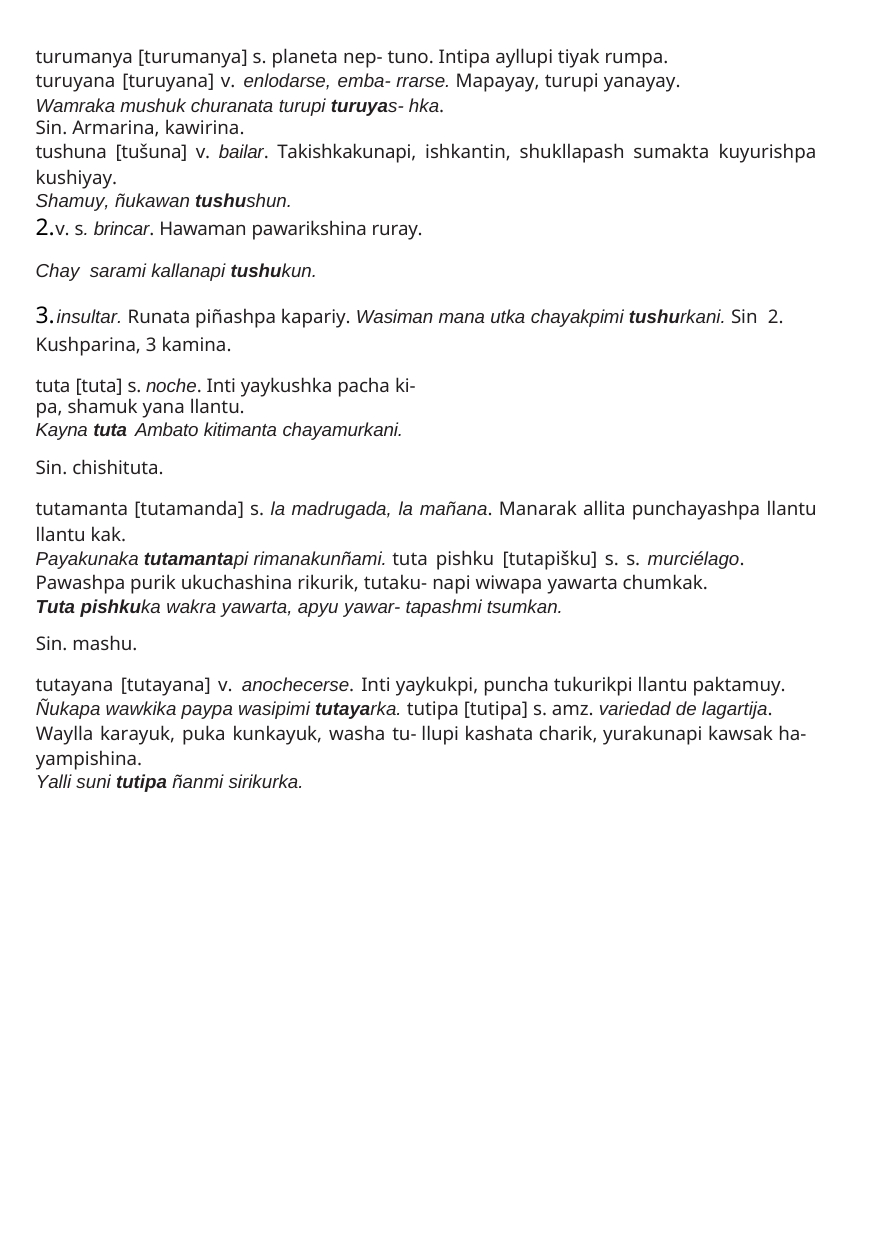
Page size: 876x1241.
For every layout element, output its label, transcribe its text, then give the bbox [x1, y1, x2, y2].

text tutayana [tutayana] v. anochecerse. Inti yaykukpi, puncha tukurikpi llantu paktamuy. Ñukapa wawkika paypa wasipimi tutayarka. tutipa [tutipa] s. amz. variedad de lagartija. Waylla karayuk, puka kunkayuk, washa tu- llupi kashata charik, yurakunapi kawsak ha- yampishina. [35, 672, 817, 771]
text Yalli suni tutipa ñanmi sirikurka. [36, 771, 856, 793]
list insultar. Runata piñashpa kapariy. Wasiman mana utka chayakpimi tushurkani. Sin 2. Kushparina, 3 kamina. [35, 299, 816, 357]
list v. s. brincar. Hawaman pawarikshina ruray. [35, 211, 856, 243]
text Sin. mashu. [36, 634, 856, 655]
text Shamuy, ñukawan tushushun. [35, 189, 856, 211]
text Chay sarami kallanapi tushukun. [35, 260, 856, 282]
text Wamraka mushuk churanata turupi turuyas- hka. [35, 92, 818, 118]
text turumanya [turumanya] s. planeta nep- tuno. Intipa ayllupi tiyak rumpa. [35, 44, 818, 68]
text Sin. chishituta. [35, 458, 856, 479]
text pa, shamuk yana llantu. [35, 397, 856, 418]
text tutamanta [tutamanda] s. la madrugada, la mañana. Manarak allita punchayashpa llantu llantu kak. [35, 495, 816, 546]
text tushuna [tušuna] v. bailar. Takishkakunapi, ishkantin, shukllapash sumakta kuyurishpa kushiyay. [35, 138, 816, 189]
text tuta [tuta] s. noche. Inti yaykushka pacha ki- [35, 374, 856, 397]
text turuyana [turuyana] v. enlodarse, emba- rrarse. Mapayay, turupi yanayay. [35, 68, 818, 92]
text Payakunaka tutamantapi rimanakunñami. tuta pishku [tutapišku] s. s. murciélago. Pawashpa purik ukuchashina rikurik, tutaku- napi wiwapa yawarta chumkak. [35, 546, 818, 595]
text Tuta pishkuka wakra yawarta, apyu yawar- tapashmi tsumkan. [35, 596, 817, 617]
text Kayna tuta Ambato kitimanta chayamurkani. [35, 419, 856, 441]
text Sin. Armarina, kawirina. [35, 118, 856, 138]
